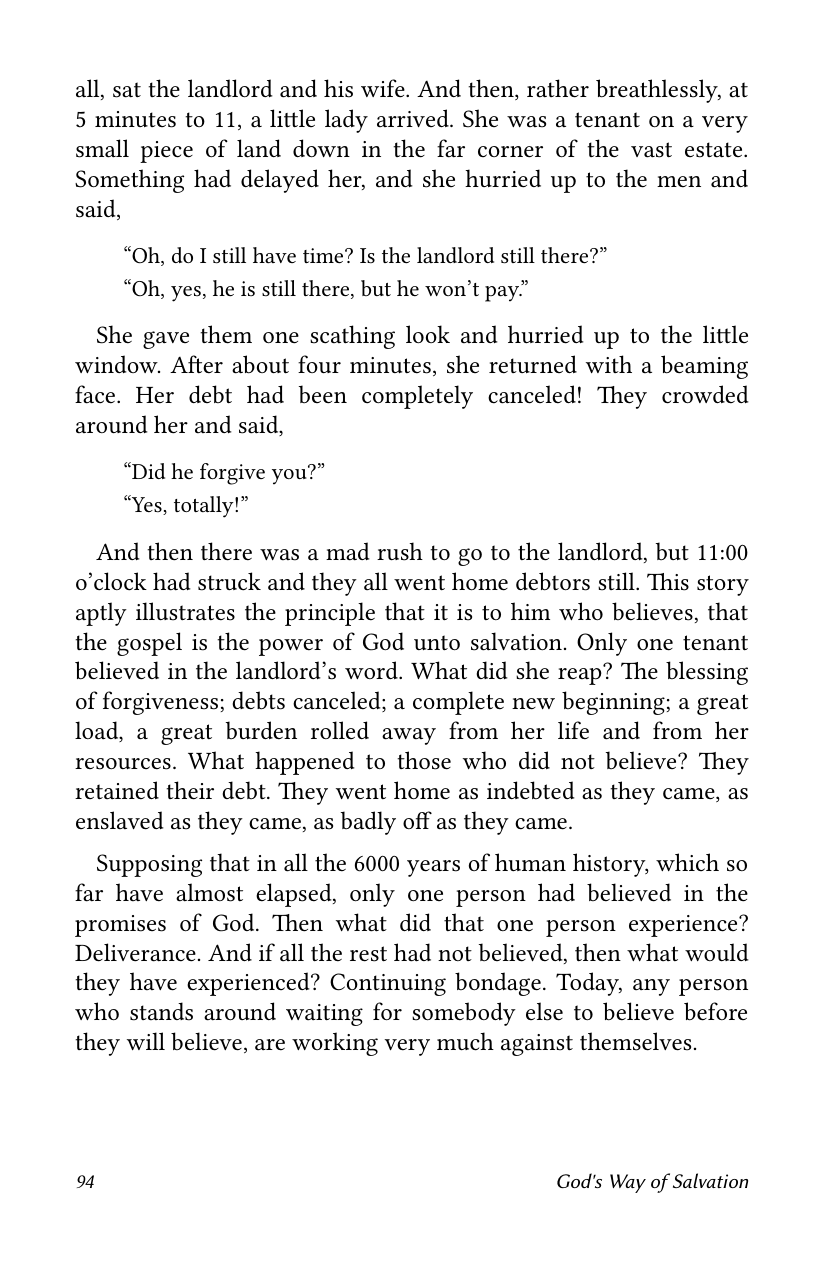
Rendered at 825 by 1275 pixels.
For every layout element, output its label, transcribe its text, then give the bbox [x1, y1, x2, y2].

text “Did he forgive you?” [105, 459, 720, 485]
text Supposing that in all the 6000 years of human history, which so far have almost elapsed, only one person had believed in the promises of God. Then what did that one person experience? Deliverance. And if all the rest had not believed, then what would they have experienced? Continuing bondage. Today, any person who stands around waiting for somebody else to believe before they will believe, are working very much against themselves. [75, 849, 750, 1057]
text “Yes, totally!” [105, 492, 720, 518]
text “Oh, do I still have time? Is the landlord still there?” [105, 242, 720, 269]
text And then there was a mad rush to go to the landlord, but 11:00 o’clock had struck and they all went home debtors still. This story aptly illustrates the principle that it is to him who believes, that the gospel is the power of God unto salvation. Only one tenant believed in the landlord’s word. What did she reap? The blessing of forgiveness; debts canceled; a complete new beginning; a great load, a great burden rolled away from her life and from her resources. What happened to those who did not believe? They retained their debt. They went home as indebted as they came, as enslaved as they came, as badly off as they came. [75, 538, 750, 835]
text all, sat the landlord and his wife. And then, rather breathlessly, at 5 minutes to 11, a little lady arrived. She was a tenant on a very small piece of land down in the far corner of the vast estate. Something had delayed her, and she hurried up to the men and said, [75, 75, 750, 223]
text “Oh, yes, he is still there, but he won’t pay.” [105, 276, 720, 302]
text She gave them one scathing look and hurried up to the little window. After about four minutes, she returned with a beaming face. Her debt had been completely canceled! They crowded around her and said, [75, 321, 750, 439]
